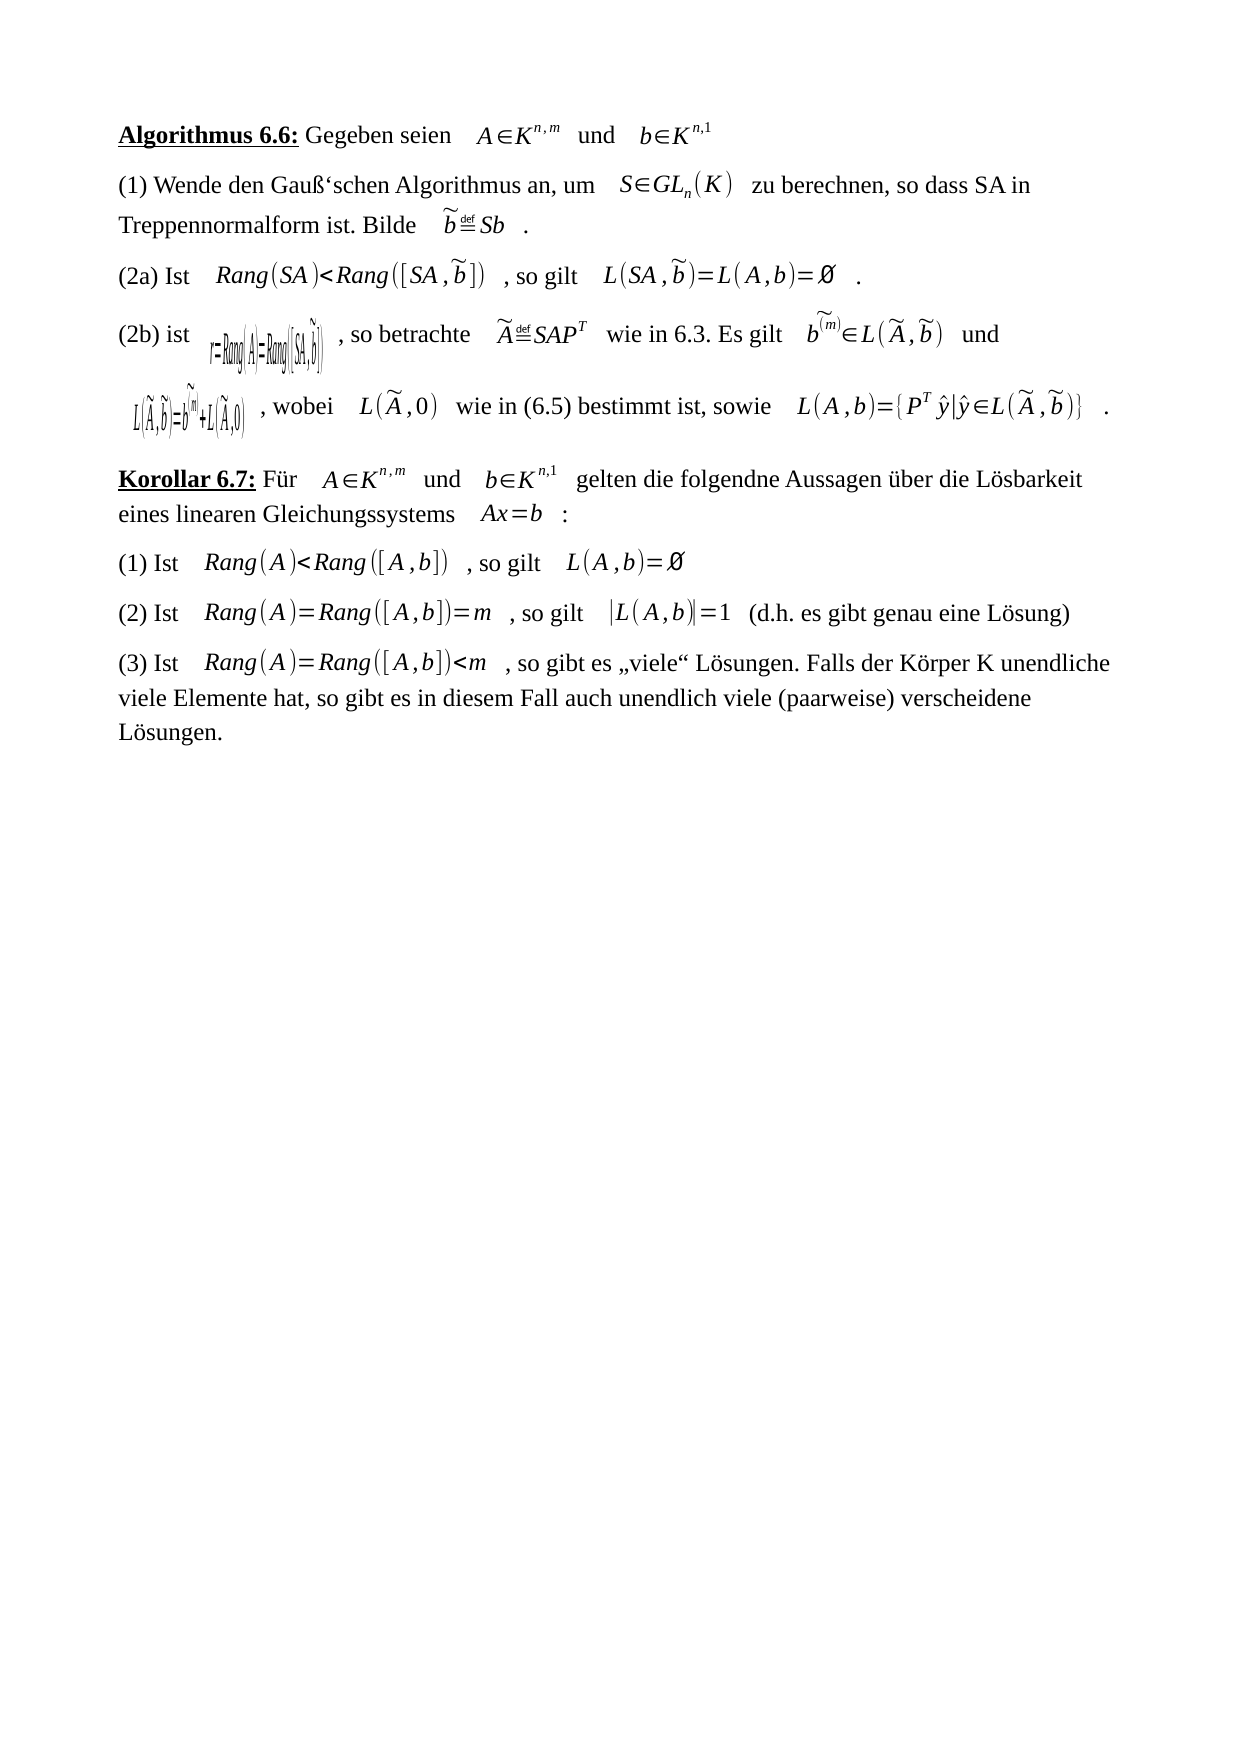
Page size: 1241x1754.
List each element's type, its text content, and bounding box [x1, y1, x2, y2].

text Algorithmus 6.6: Gegeben seien und [118, 118, 1122, 149]
text (2b) ist , so betrachte wie in 6.3. Es gilt und , wobei wie in (6.5) bestimmt ist, sowie . [118, 311, 1122, 441]
text (1) Wende den Gauß‘schen Algorithmus an, um zu berechnen, so dass SA in Treppennormalform ist. Bilde . [118, 170, 1122, 239]
text (3) Ist , so gibt es „viele“ Lösungen. Falls der Körper K unendliche viele Elemente hat, so gibt es in diesem Fall auch unendlich viele (paarweise) verscheidene Lösungen. [118, 648, 1122, 746]
text (2a) Ist , so gilt . [118, 259, 1122, 291]
text (1) Ist , so gilt [118, 548, 1122, 577]
text (2) Ist , so gilt (d.h. es gibt genau eine Lösung) [118, 598, 1122, 627]
text Korollar 6.7: Für und gelten die folgendne Aussagen über die Lösbarkeit eines linearen Gleichungssystems : [118, 462, 1122, 527]
